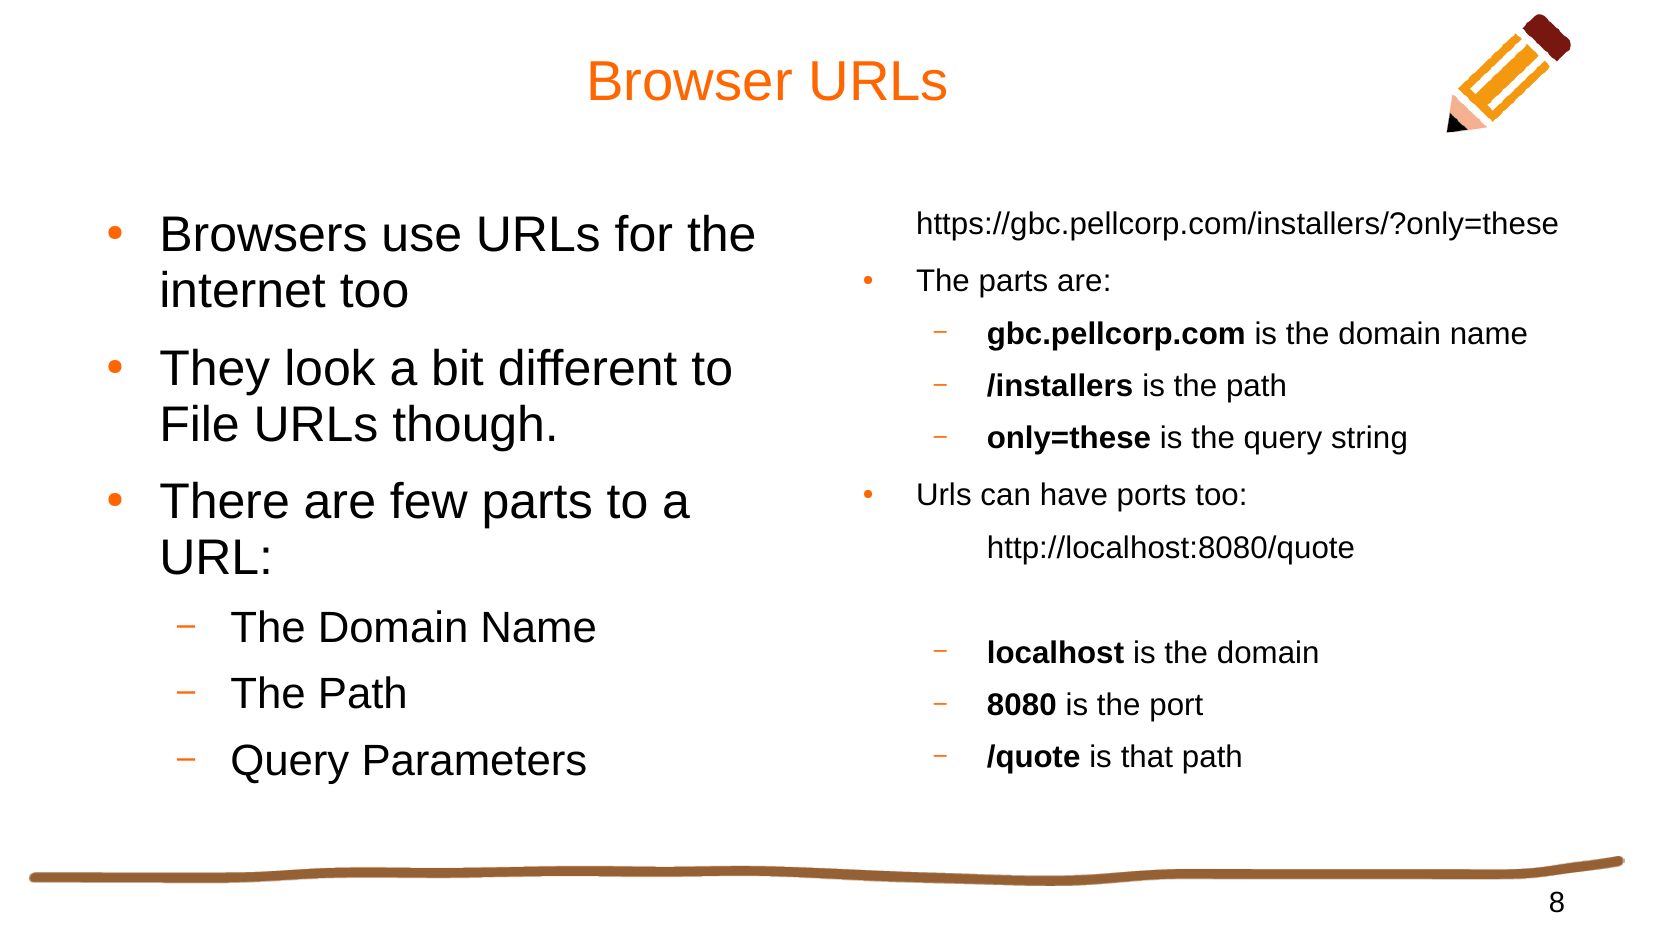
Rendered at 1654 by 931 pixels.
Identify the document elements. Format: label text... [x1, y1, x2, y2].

list https://gbc.pellcorp.com/installers/?only=these The parts are: gbc.pellcorp.com is the domain name /installers is the path only=these is the query string Urls can have ports too: http://localhost:8080/quote localhost is the domain 8080 is the port /quote is that path [845, 206, 1566, 857]
picture [29, 856, 1625, 886]
picture [1446, 14, 1571, 133]
title Browser URLs [88, 29, 1447, 133]
list Browsers use URLs for the internet too They look a bit different to File URLs though. There are few parts to a URL: The Domain Name The Path Query Parameters [88, 206, 809, 857]
